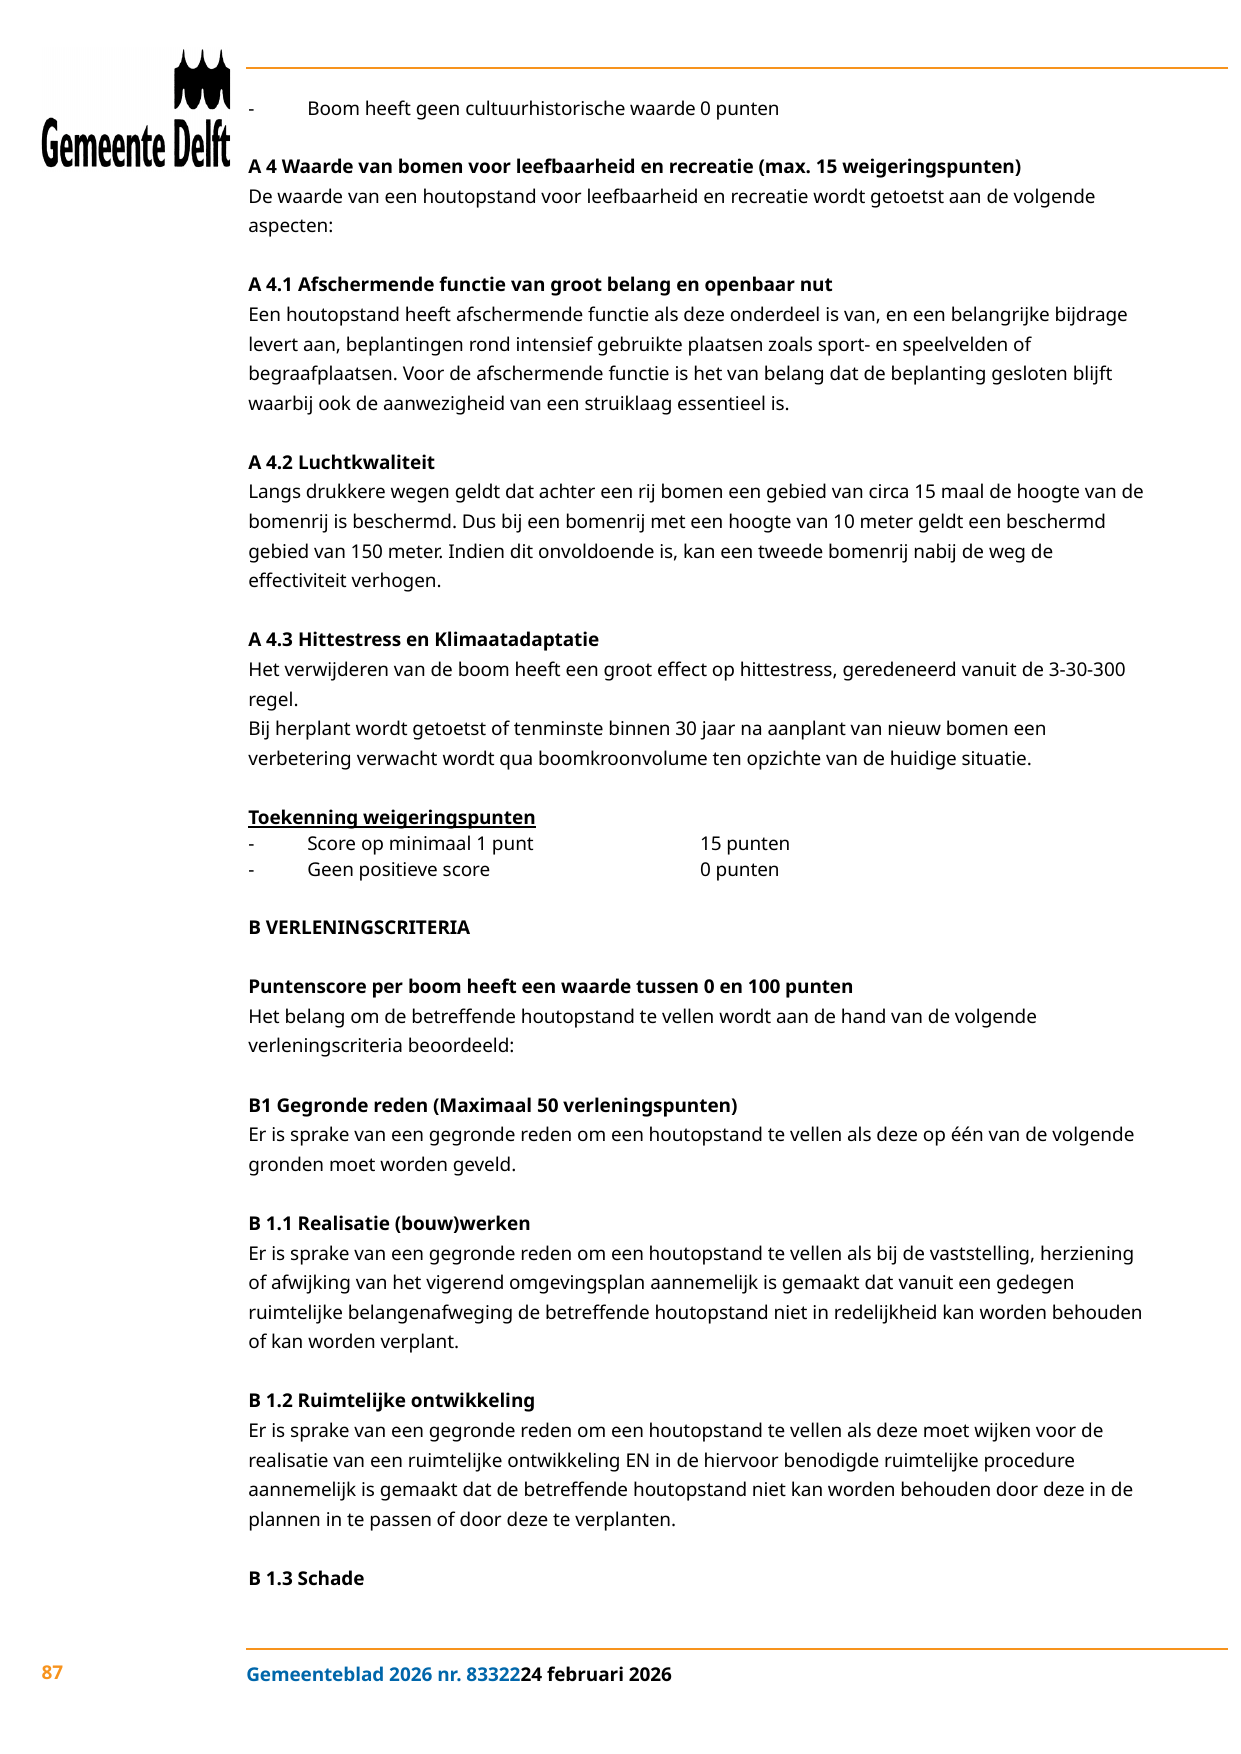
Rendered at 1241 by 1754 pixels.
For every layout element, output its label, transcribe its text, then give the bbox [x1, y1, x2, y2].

table_cell Boom heeft geen cultuurhistorische waarde [248, 95, 700, 121]
text B 1.3 Schade [248, 1565, 1152, 1591]
text Het verwijderen van de boom heeft een groot effect op hittestress, geredeneerd vanuit de 3-30-300 regel. [248, 656, 1152, 712]
table_cell Geen positieve score [248, 856, 700, 881]
text Bij herplant wordt getoetst of tenminste binnen 30 jaar na aanplant van nieuw bomen een verbetering verwacht wordt qua boomkroonvolume ten opzichte van de huidige situatie. [248, 715, 1152, 771]
table_cell Score op minimaal 1 punt [248, 830, 700, 856]
table_cell 15 punten [700, 830, 1152, 856]
text Er is sprake van een gegronde reden om een houtopstand te vellen als deze moet wijken voor de realisatie van een ruimtelijke ontwikkeling EN in de hiervoor benodigde ruimtelijke procedure aannemelijk is gemaakt dat de betreffende houtopstand niet kan worden behouden door deze in de plannen in te passen of door deze te verplanten. [248, 1417, 1152, 1532]
table_header Toekenning weigeringspunten [248, 804, 1152, 830]
text Het belang om de betreffende houtopstand te vellen wordt aan de hand van de volgende verleningscriteria beoordeeld: [248, 1003, 1152, 1058]
table_cell 0 punten [700, 856, 1152, 881]
text A 4.1 Afschermende functie van groot belang en openbaar nut [248, 272, 1152, 297]
text B 1.1 Realisatie (bouw)werken [248, 1210, 1152, 1236]
text A 4 Waarde van bomen voor leefbaarheid en recreatie (max. 15 weigeringspunten) [248, 153, 1152, 179]
text Een houtopstand heeft afschermende functie als deze onderdeel is van, en een belangrijke bijdrage levert aan, beplantingen rond intensief gebruikte plaatsen zoals sport- en speelvelden of begraafplaatsen. Voor de afschermende functie is het van belang dat de beplanting gesloten blijft waarbij ook de aanwezigheid van een struiklaag essentieel is. [248, 301, 1152, 416]
text De waarde van een houtopstand voor leefbaarheid en recreatie wordt getoetst aan de volgende aspecten: [248, 183, 1152, 238]
text Langs drukkere wegen geldt dat achter een rij bomen een gebied van circa 15 maal de hoogte van de bomenrij is beschermd. Dus bij een bomenrij met een hoogte van 10 meter geldt een beschermd gebied van 150 meter. Indien dit onvoldoende is, kan een tweede bomenrij nabij de weg de effectiviteit verhogen. [248, 479, 1152, 593]
text Er is sprake van een gegronde reden om een houtopstand te vellen als deze op één van de volgende gronden moet worden geveld. [248, 1121, 1152, 1177]
text A 4.3 Hittestress en Klimaatadaptatie [248, 627, 1152, 652]
text B 1.2 Ruimtelijke ontwikkeling [248, 1388, 1152, 1413]
text Er is sprake van een gegronde reden om een houtopstand te vellen als bij de vaststelling, herziening of afwijking van het vigerend omgevingsplan aannemelijk is gemaakt dat vanuit een gedegen ruimtelijke belangenafweging de betreffende houtopstand niet in redelijkheid kan worden behouden of kan worden verplant. [248, 1240, 1152, 1354]
picture [41, 47, 231, 172]
text B1 Gegronde reden (Maximaal 50 verleningspunten) [248, 1092, 1152, 1117]
text B VERLENINGSCRITERIA [248, 914, 1152, 940]
text Puntenscore per boom heeft een waarde tussen 0 en 100 punten [248, 973, 1152, 999]
table_cell 0 punten [700, 95, 1152, 121]
text A 4.2 Luchtkwaliteit [248, 449, 1152, 475]
